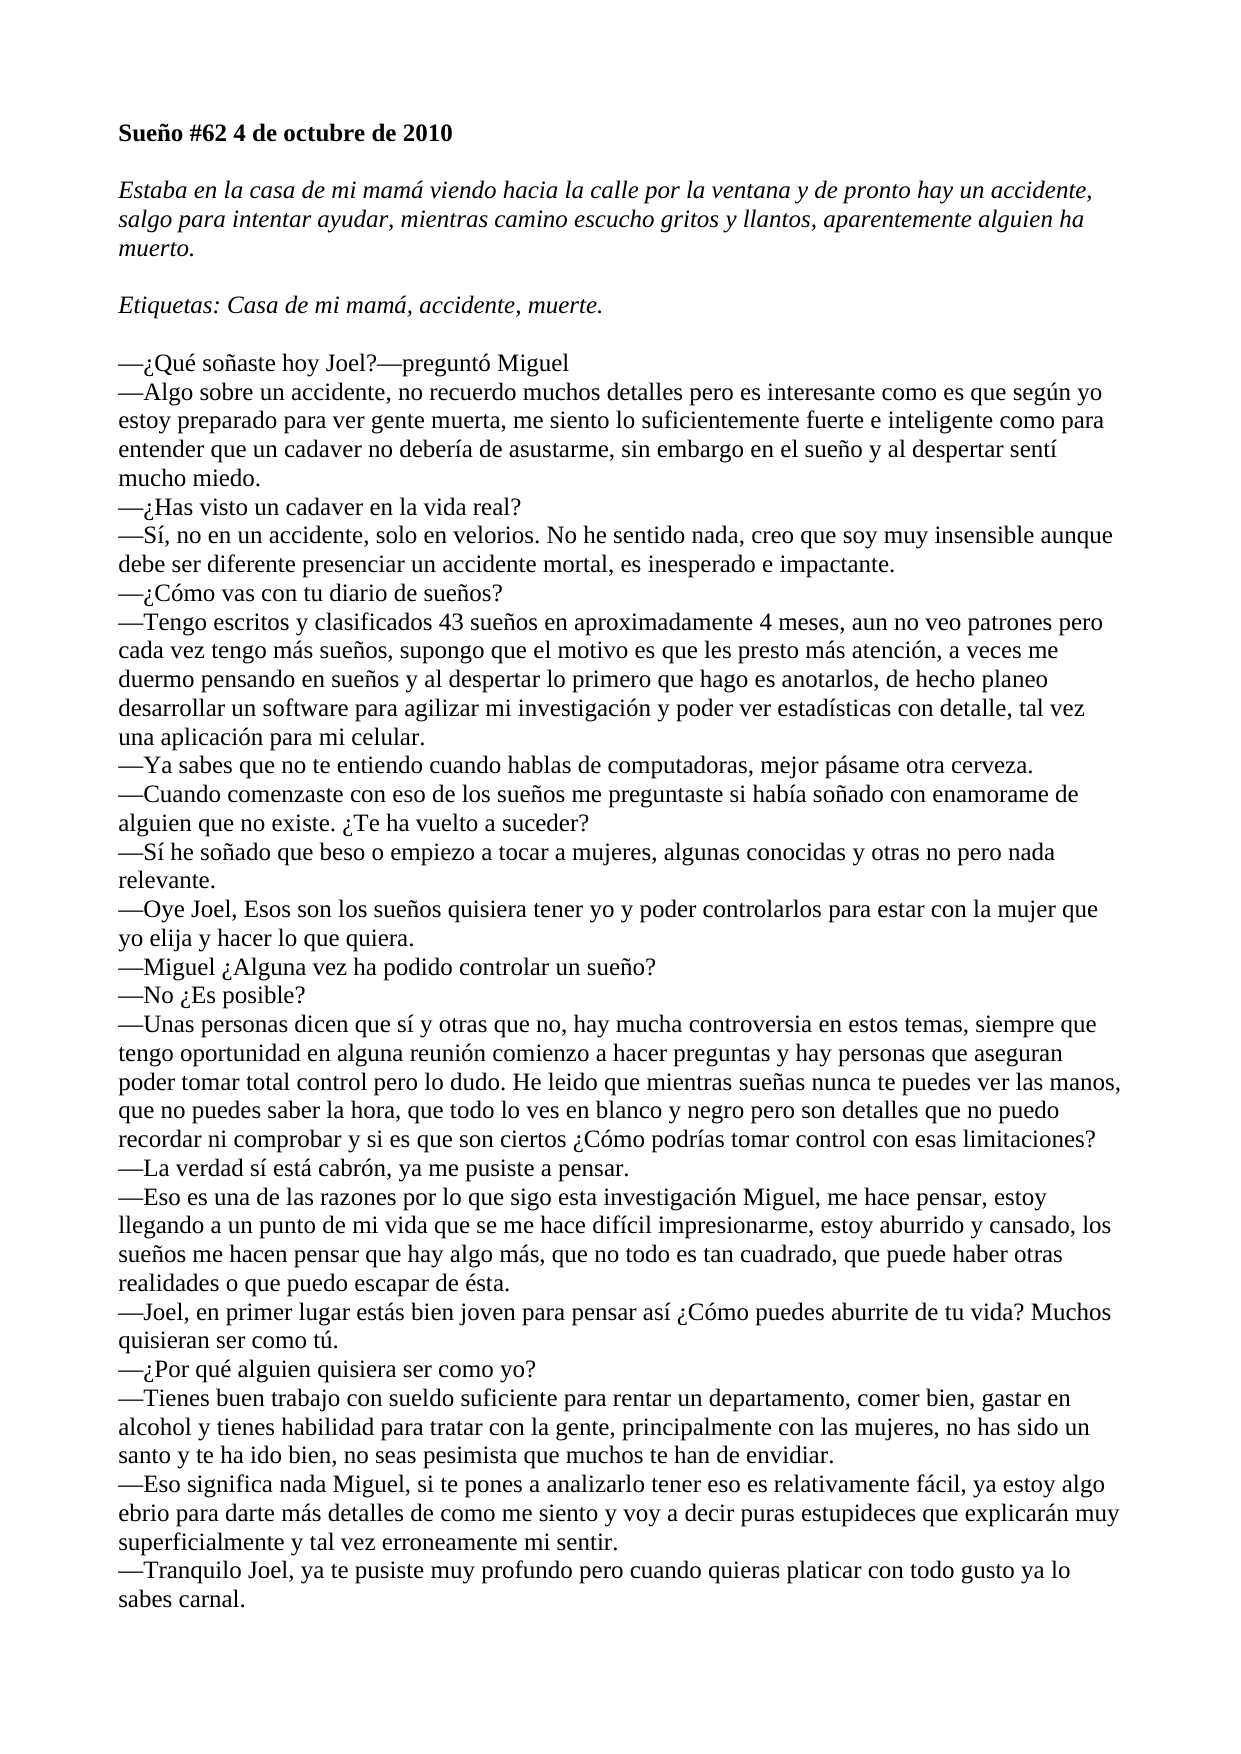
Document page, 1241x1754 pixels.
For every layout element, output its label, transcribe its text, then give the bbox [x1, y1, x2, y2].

text —Eso significa nada Miguel, si te pones a analizarlo tener eso es relativamente fácil, ya estoy algo ebrio para darte más detalles de como me siento y voy a decir puras estupideces que explicarán muy superficialmente y tal vez erroneamente mi sentir. [118, 1469, 1122, 1556]
text —Sí, no en un accidente, solo en velorios. No he sentido nada, creo que soy muy insensible aunque debe ser diferente presenciar un accidente mortal, es inesperado e impactante. [118, 521, 1122, 578]
text —La verdad sí está cabrón, ya me pusiste a pensar. [118, 1153, 1122, 1182]
text Sueño #62 4 de octubre de 2010 [118, 118, 1122, 147]
text —Miguel ¿Alguna vez ha podido controlar un sueño? [118, 952, 1122, 981]
text —Tienes buen trabajo con sueldo suficiente para rentar un departamento, comer bien, gastar en alcohol y tienes habilidad para tratar con la gente, principalmente con las mujeres, no has sido un santo y te ha ido bien, no seas pesimista que muchos te han de envidiar. [118, 1383, 1122, 1469]
text —No ¿Es posible? [118, 981, 1122, 1009]
text —¿Por qué alguien quisiera ser como yo? [118, 1354, 1122, 1383]
text —Algo sobre un accidente, no recuerdo muchos detalles pero es interesante como es que según yo estoy preparado para ver gente muerta, me siento lo suficientemente fuerte e inteligente como para entender que un cadaver no debería de asustarme, sin embargo en el sueño y al despertar sentí mucho miedo. [118, 377, 1122, 492]
text —Joel, en primer lugar estás bien joven para pensar así ¿Cómo puedes aburrite de tu vida? Muchos quisieran ser como tú. [118, 1297, 1122, 1354]
text —Sí he soñado que beso o empiezo a tocar a mujeres, algunas conocidas y otras no pero nada relevante. [118, 837, 1122, 894]
text —¿Cómo vas con tu diario de sueños? [118, 578, 1122, 607]
text —Unas personas dicen que sí y otras que no, hay mucha controversia en estos temas, siempre que tengo oportunidad en alguna reunión comienzo a hacer preguntas y hay personas que aseguran poder tomar total control pero lo dudo. He leido que mientras sueñas nunca te puedes ver las manos, que no puedes saber la hora, que todo lo ves en blanco y negro pero son detalles que no puedo recordar ni comprobar y si es que son ciertos ¿Cómo podrías tomar control con esas limitaciones? [118, 1009, 1122, 1153]
text —Oye Joel, Esos son los sueños quisiera tener yo y poder controlarlos para estar con la mujer que yo elija y hacer lo que quiera. [118, 894, 1122, 952]
text Estaba en la casa de mi mamá viendo hacia la calle por la ventana y de pronto hay un accidente, salgo para intentar ayudar, mientras camino escucho gritos y llantos, aparentemente alguien ha muerto. [118, 176, 1122, 262]
text —Tengo escritos y clasificados 43 sueños en aproximadamente 4 meses, aun no veo patrones pero cada vez tengo más sueños, supongo que el motivo es que les presto más atención, a veces me duermo pensando en sueños y al despertar lo primero que hago es anotarlos, de hecho planeo desarrollar un software para agilizar mi investigación y poder ver estadísticas con detalle, tal vez una aplicación para mi celular. [118, 607, 1122, 751]
text —¿Has visto un cadaver en la vida real? [118, 492, 1122, 521]
text —Cuando comenzaste con eso de los sueños me preguntaste si había soñado con enamorame de alguien que no existe. ¿Te ha vuelto a suceder? [118, 779, 1122, 837]
text —¿Qué soñaste hoy Joel?—preguntó Miguel [118, 348, 1122, 377]
text —Eso es una de las razones por lo que sigo esta investigación Miguel, me hace pensar, estoy llegando a un punto de mi vida que se me hace difícil impresionarme, estoy aburrido y cansado, los sueños me hacen pensar que hay algo más, que no todo es tan cuadrado, que puede haber otras realidades o que puedo escapar de ésta. [118, 1182, 1122, 1297]
text —Ya sabes que no te entiendo cuando hablas de computadoras, mejor pásame otra cerveza. [118, 751, 1122, 779]
text Etiquetas: Casa de mi mamá, accidente, muerte. [118, 291, 1122, 319]
text —Tranquilo Joel, ya te pusiste muy profundo pero cuando quieras platicar con todo gusto ya lo sabes carnal. [118, 1556, 1122, 1613]
